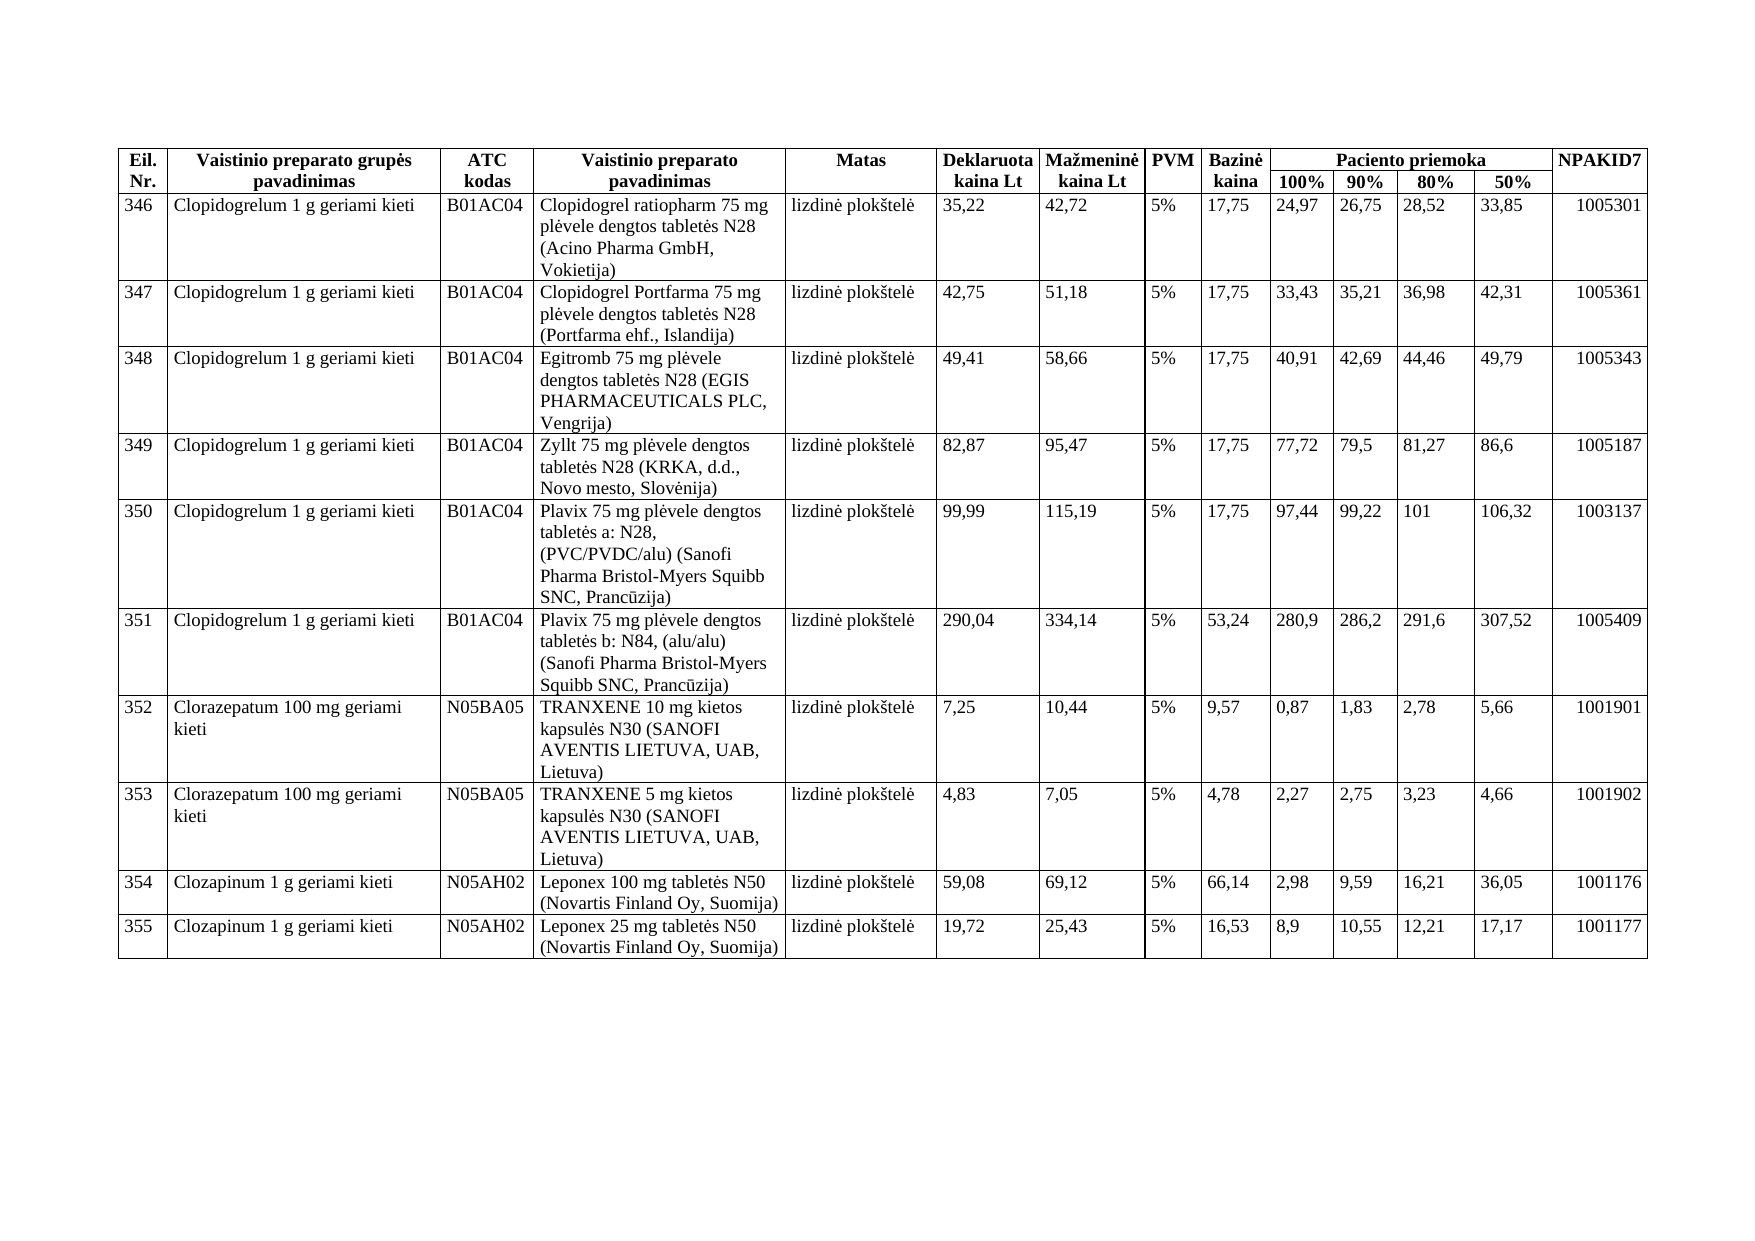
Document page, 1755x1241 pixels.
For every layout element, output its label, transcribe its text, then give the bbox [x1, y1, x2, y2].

table_cell 5% [1146, 915, 1201, 958]
table_cell 59,08 [937, 871, 1039, 914]
table_cell lizdinė plokštelė [786, 347, 936, 433]
table_cell 50% [1475, 171, 1552, 193]
table_cell Clopidogrelum 1 g geriami kieti [168, 609, 440, 695]
table_cell 25,43 [1040, 915, 1144, 958]
table_cell 5% [1146, 194, 1201, 280]
table_cell 8,9 [1271, 915, 1333, 958]
table_cell lizdinė plokštelė [786, 281, 936, 346]
table_cell 1001901 [1553, 696, 1647, 782]
table_cell 291,6 [1398, 609, 1474, 695]
table_cell 2,98 [1271, 871, 1333, 914]
table_cell 2,78 [1398, 696, 1474, 782]
table_cell 35,21 [1334, 281, 1397, 346]
table_cell 9,57 [1202, 696, 1270, 782]
table_cell Leponex 25 mg tabletės N50 (Novartis Finland Oy, Suomija) [534, 915, 785, 958]
table_cell N05AH02 [441, 915, 533, 958]
table_header Vaistinio preparato grupės pavadinimas [168, 149, 440, 193]
table_cell 49,79 [1475, 347, 1552, 433]
table_cell 80% [1398, 171, 1474, 193]
table_header NPAKID7 [1553, 149, 1647, 193]
table_cell Clopidogrelum 1 g geriami kieti [168, 281, 440, 346]
table_cell 28,52 [1398, 194, 1474, 280]
table_cell N05AH02 [441, 871, 533, 914]
table_cell Clopidogrelum 1 g geriami kieti [168, 194, 440, 280]
table_cell Clopidogrelum 1 g geriami kieti [168, 347, 440, 433]
table_cell 99,22 [1334, 500, 1397, 608]
table_cell 347 [119, 281, 167, 346]
table_cell 5% [1146, 281, 1201, 346]
table_cell 106,32 [1475, 500, 1552, 608]
table_cell Clozapinum 1 g geriami kieti [168, 871, 440, 914]
table_cell TRANXENE 5 mg kietos kapsulės N30 (SANOFI AVENTIS LIETUVA, UAB, Lietuva) [534, 783, 785, 869]
table_cell lizdinė plokštelė [786, 915, 936, 958]
table_cell 5,66 [1475, 696, 1552, 782]
table_cell 3,23 [1398, 783, 1474, 869]
table_cell 352 [119, 696, 167, 782]
table_cell 35,22 [937, 194, 1039, 280]
table_cell 5% [1146, 871, 1201, 914]
table_cell 42,75 [937, 281, 1039, 346]
table_cell 1001177 [1553, 915, 1647, 958]
table_cell lizdinė plokštelė [786, 696, 936, 782]
table_cell Clopidogrelum 1 g geriami kieti [168, 500, 440, 608]
table_cell N05BA05 [441, 783, 533, 869]
table_cell 90% [1334, 171, 1397, 193]
table_cell 280,9 [1271, 609, 1333, 695]
table_cell 5% [1146, 347, 1201, 433]
table_cell 69,12 [1040, 871, 1144, 914]
table_cell 350 [119, 500, 167, 608]
table_cell 19,72 [937, 915, 1039, 958]
table_cell 36,98 [1398, 281, 1474, 346]
table_cell 79,5 [1334, 434, 1397, 499]
table_cell 42,31 [1475, 281, 1552, 346]
table_cell Plavix 75 mg plėvele dengtos tabletės b: N84, (alu/alu) (Sanofi Pharma Bristol-Myers Squibb SNC, Prancūzija) [534, 609, 785, 695]
table_cell 5% [1146, 609, 1201, 695]
table_cell 51,18 [1040, 281, 1144, 346]
table_cell 40,91 [1271, 347, 1333, 433]
table_cell B01AC04 [441, 281, 533, 346]
table_cell lizdinė plokštelė [786, 434, 936, 499]
table_cell 1005361 [1553, 281, 1647, 346]
table_cell Clopidogrel ratiopharm 75 mg plėvele dengtos tabletės N28 (Acino Pharma GmbH, Vokietija) [534, 194, 785, 280]
table_cell 16,21 [1398, 871, 1474, 914]
table_cell TRANXENE 10 mg kietos kapsulės N30 (SANOFI AVENTIS LIETUVA, UAB, Lietuva) [534, 696, 785, 782]
table_cell 1005409 [1553, 609, 1647, 695]
table_cell 1005343 [1553, 347, 1647, 433]
table_cell 17,75 [1202, 500, 1270, 608]
table_cell 286,2 [1334, 609, 1397, 695]
table_cell 10,44 [1040, 696, 1144, 782]
table_cell Clorazepatum 100 mg geriami kieti [168, 696, 440, 782]
table_cell 346 [119, 194, 167, 280]
table_cell 7,25 [937, 696, 1039, 782]
table_cell 17,75 [1202, 281, 1270, 346]
table_cell 1005301 [1553, 194, 1647, 280]
table_cell 77,72 [1271, 434, 1333, 499]
table_cell 348 [119, 347, 167, 433]
table_cell 42,72 [1040, 194, 1144, 280]
table_header Mažmeninė kaina Lt [1040, 149, 1144, 193]
table_cell 1001176 [1553, 871, 1647, 914]
table_cell 5% [1146, 500, 1201, 608]
table_cell 334,14 [1040, 609, 1144, 695]
table_cell 24,97 [1271, 194, 1333, 280]
table_cell 82,87 [937, 434, 1039, 499]
table_cell 9,59 [1334, 871, 1397, 914]
table_cell B01AC04 [441, 194, 533, 280]
table_cell 1,83 [1334, 696, 1397, 782]
table_cell Zyllt 75 mg plėvele dengtos tabletės N28 (KRKA, d.d., Novo mesto, Slovėnija) [534, 434, 785, 499]
table_cell 1003137 [1553, 500, 1647, 608]
table_cell 17,75 [1202, 434, 1270, 499]
table_cell lizdinė plokštelė [786, 609, 936, 695]
table_header Vaistinio preparato pavadinimas [534, 149, 785, 193]
table_cell lizdinė plokštelė [786, 194, 936, 280]
table_cell 0,87 [1271, 696, 1333, 782]
table_cell Clopidogrel Portfarma 75 mg plėvele dengtos tabletės N28 (Portfarma ehf., Islandija) [534, 281, 785, 346]
table_cell 12,21 [1398, 915, 1474, 958]
table_cell 17,17 [1475, 915, 1552, 958]
table_cell lizdinė plokštelė [786, 500, 936, 608]
table_cell 4,83 [937, 783, 1039, 869]
table_cell Clopidogrelum 1 g geriami kieti [168, 434, 440, 499]
table_cell 2,27 [1271, 783, 1333, 869]
table_cell 5% [1146, 783, 1201, 869]
table_cell Plavix 75 mg plėvele dengtos tabletės a: N28, (PVC/PVDC/alu) (Sanofi Pharma Bristol-Myers Squibb SNC, Prancūzija) [534, 500, 785, 608]
table_cell 5% [1146, 434, 1201, 499]
table_cell 66,14 [1202, 871, 1270, 914]
table_cell B01AC04 [441, 609, 533, 695]
table_cell B01AC04 [441, 500, 533, 608]
table_cell 349 [119, 434, 167, 499]
table_cell 355 [119, 915, 167, 958]
table_cell B01AC04 [441, 347, 533, 433]
table_cell 290,04 [937, 609, 1039, 695]
table_cell 26,75 [1334, 194, 1397, 280]
table_cell 5% [1146, 696, 1201, 782]
table_header Paciento priemoka [1271, 149, 1552, 170]
table_cell Egitromb 75 mg plėvele dengtos tabletės N28 (EGIS PHARMACEUTICALS PLC, Vengrija) [534, 347, 785, 433]
table_cell 4,78 [1202, 783, 1270, 869]
table_cell 101 [1398, 500, 1474, 608]
table_cell lizdinė plokštelė [786, 783, 936, 869]
table_cell N05BA05 [441, 696, 533, 782]
table_cell 354 [119, 871, 167, 914]
table_header PVM [1146, 149, 1201, 193]
table_cell 4,66 [1475, 783, 1552, 869]
table_cell 42,69 [1334, 347, 1397, 433]
table_cell Clorazepatum 100 mg geriami kieti [168, 783, 440, 869]
table_cell 307,52 [1475, 609, 1552, 695]
table_cell 53,24 [1202, 609, 1270, 695]
table_cell 100% [1271, 171, 1333, 193]
table_header Matas [786, 149, 936, 193]
table_cell 353 [119, 783, 167, 869]
table_cell 99,99 [937, 500, 1039, 608]
table_cell lizdinė plokštelė [786, 871, 936, 914]
table_cell 36,05 [1475, 871, 1552, 914]
table_cell 58,66 [1040, 347, 1144, 433]
table_cell 16,53 [1202, 915, 1270, 958]
table_cell 33,85 [1475, 194, 1552, 280]
table_cell 115,19 [1040, 500, 1144, 608]
table_cell 86,6 [1475, 434, 1552, 499]
table_cell 81,27 [1398, 434, 1474, 499]
table_cell Leponex 100 mg tabletės N50 (Novartis Finland Oy, Suomija) [534, 871, 785, 914]
table_cell 33,43 [1271, 281, 1333, 346]
table_cell 351 [119, 609, 167, 695]
table_cell 1005187 [1553, 434, 1647, 499]
table_cell 49,41 [937, 347, 1039, 433]
table_header Deklaruota kaina Lt [937, 149, 1039, 193]
table_header Eil. Nr. [119, 149, 167, 193]
table_cell B01AC04 [441, 434, 533, 499]
table_cell 10,55 [1334, 915, 1397, 958]
table_cell 95,47 [1040, 434, 1144, 499]
table_cell 44,46 [1398, 347, 1474, 433]
table_cell 2,75 [1334, 783, 1397, 869]
table_header ATC kodas [441, 149, 533, 193]
table_cell 17,75 [1202, 194, 1270, 280]
table_header Bazinė kaina Lt [1202, 149, 1270, 193]
table_cell 17,75 [1202, 347, 1270, 433]
table_cell 1001902 [1553, 783, 1647, 869]
table_cell 97,44 [1271, 500, 1333, 608]
table_cell 7,05 [1040, 783, 1144, 869]
table_cell Clozapinum 1 g geriami kieti [168, 915, 440, 958]
